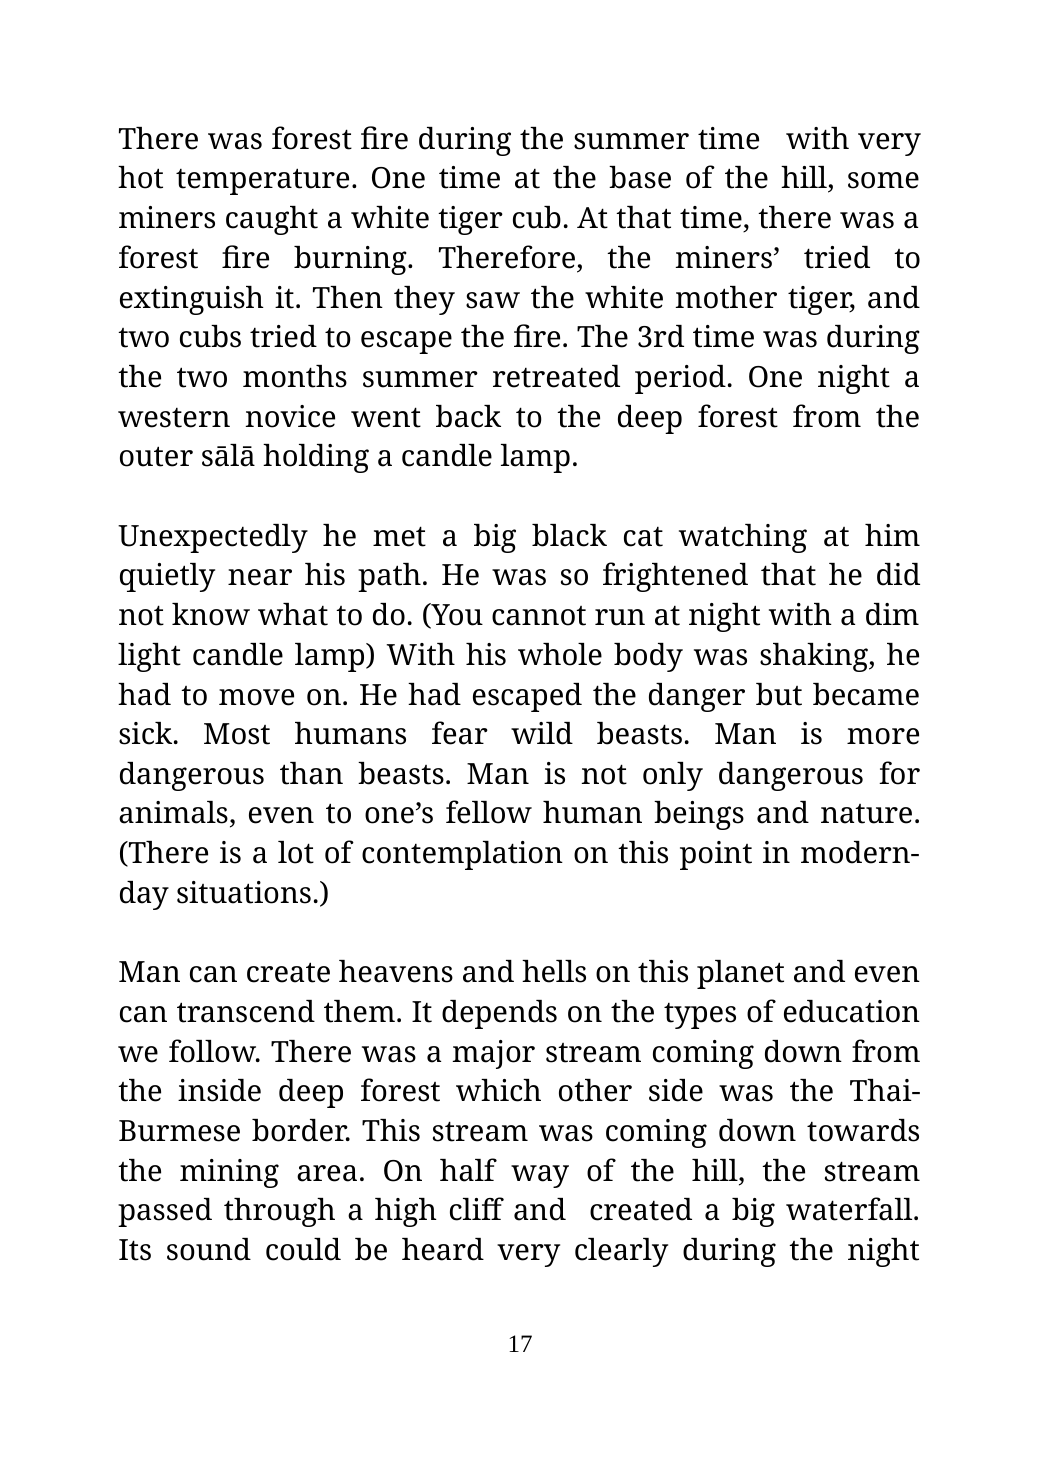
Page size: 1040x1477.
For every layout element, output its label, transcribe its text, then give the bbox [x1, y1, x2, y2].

text There was forest fire during the summer time with very hot temperature. One time at the base of the hill, some miners caught a white tiger cub. At that time, there was a forest fire burning. Therefore, the miners’ tried to extinguish it. Then they saw the white mother tiger, and two cubs tried to escape the fire. The 3rd time was during the two months summer retreated period. One night a western novice went back to the deep forest from the outer sālā holding a candle lamp. Unexpectedly he met a big black cat watching at him quietly near his path. He was so frightened that he did not know what to do. (You cannot run at night with a dim light candle lamp) With his whole body was shaking, he had to move on. He had escaped the danger but became sick. Most humans fear wild beasts. Man is more dangerous than beasts. Man is not only dangerous for animals, even to one’s fellow human beings and nature. (There is a lot of contemplation on this point in modern-day situations.) Man can create heavens and hells on this planet and even can transcend them. It depends on the types of education we follow. There was a major stream coming down from the inside deep forest which other side was the Thai-Burmese border. This stream was coming down towards the mining area. On half way of the hill, the stream passed through a high cliff and created a big waterfall. Its sound could be heard very clearly during the night [118, 118, 922, 1269]
